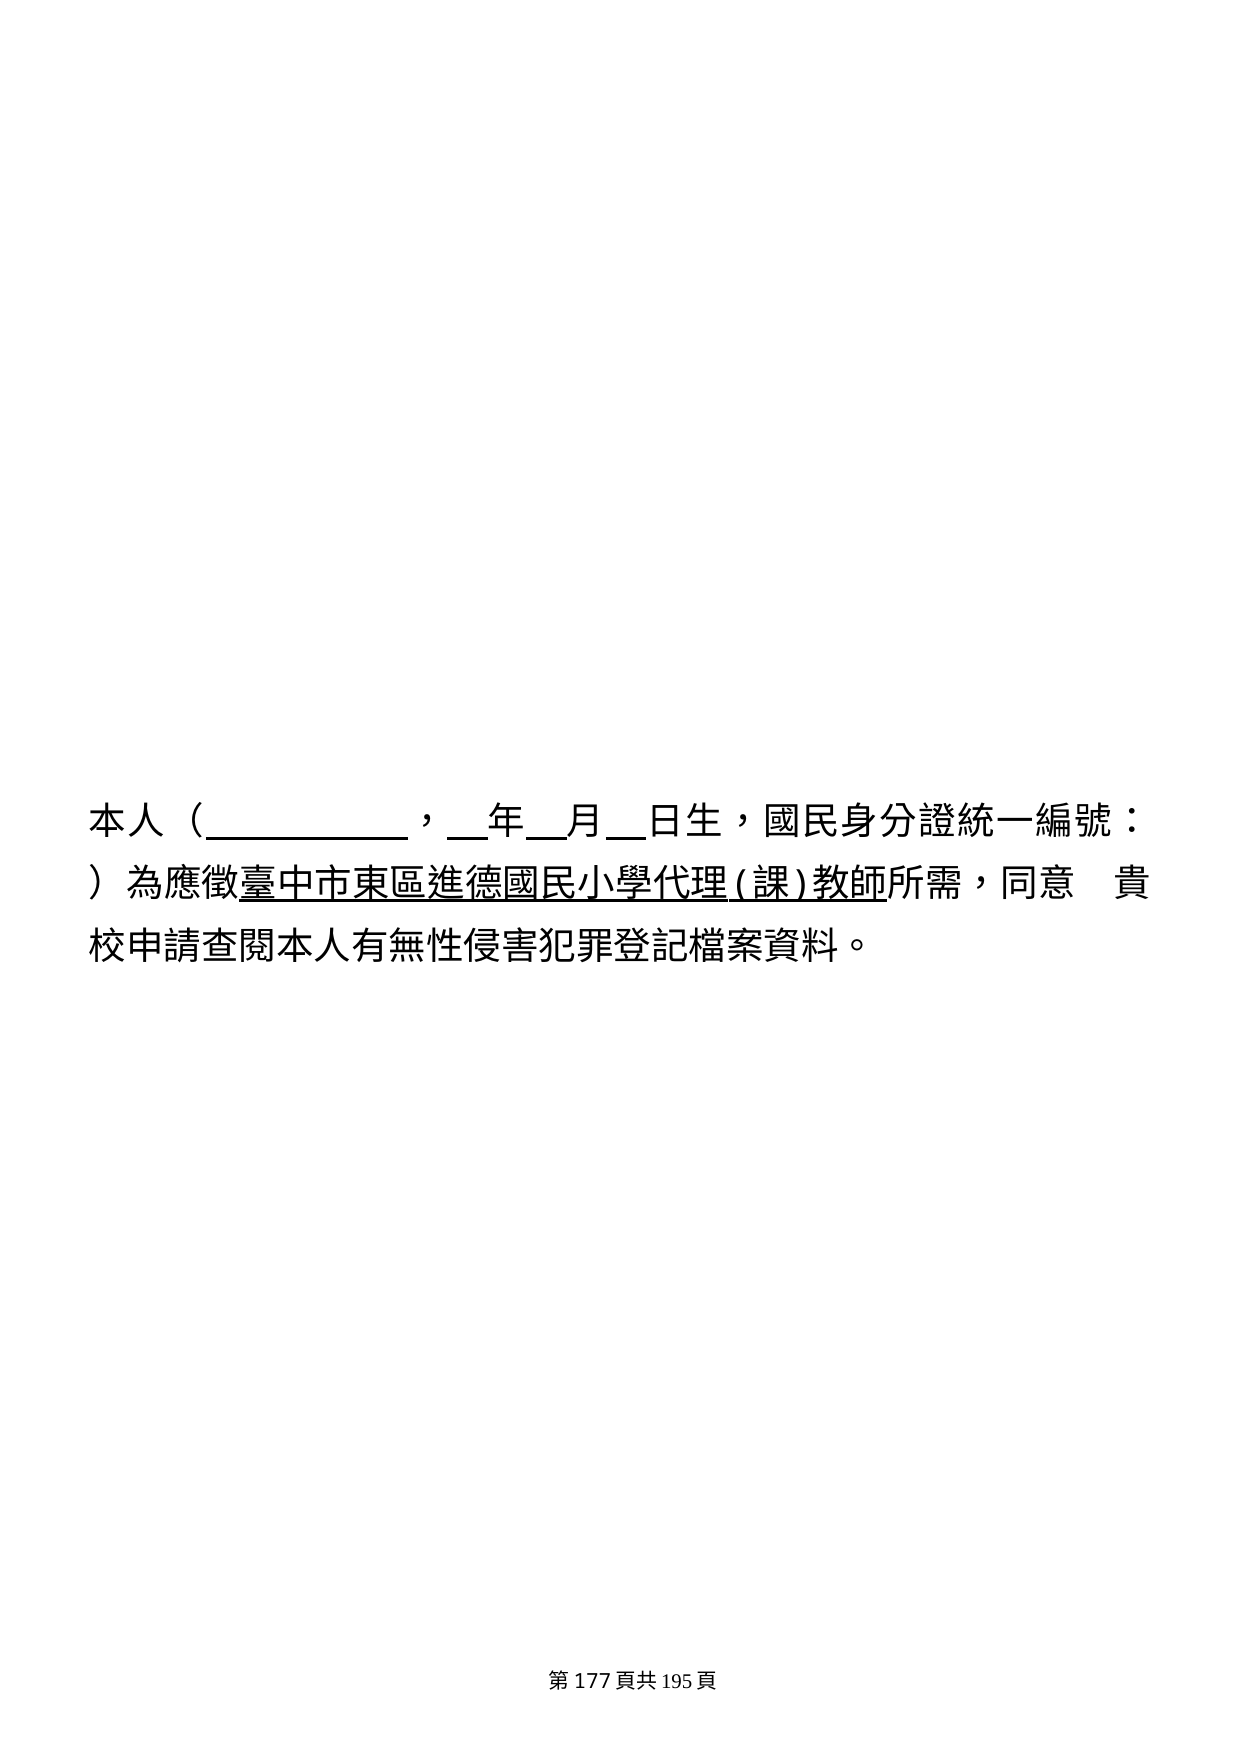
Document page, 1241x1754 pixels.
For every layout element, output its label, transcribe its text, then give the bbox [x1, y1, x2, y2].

text 本人（ ， 年 月 日生，國民身分證統一編號： ）為應徵臺中市東區進德國民小學代理(課)教師所需，同意 貴校申請查閱本人有無性侵害犯罪登記檔案資料。 [89, 776, 1152, 963]
